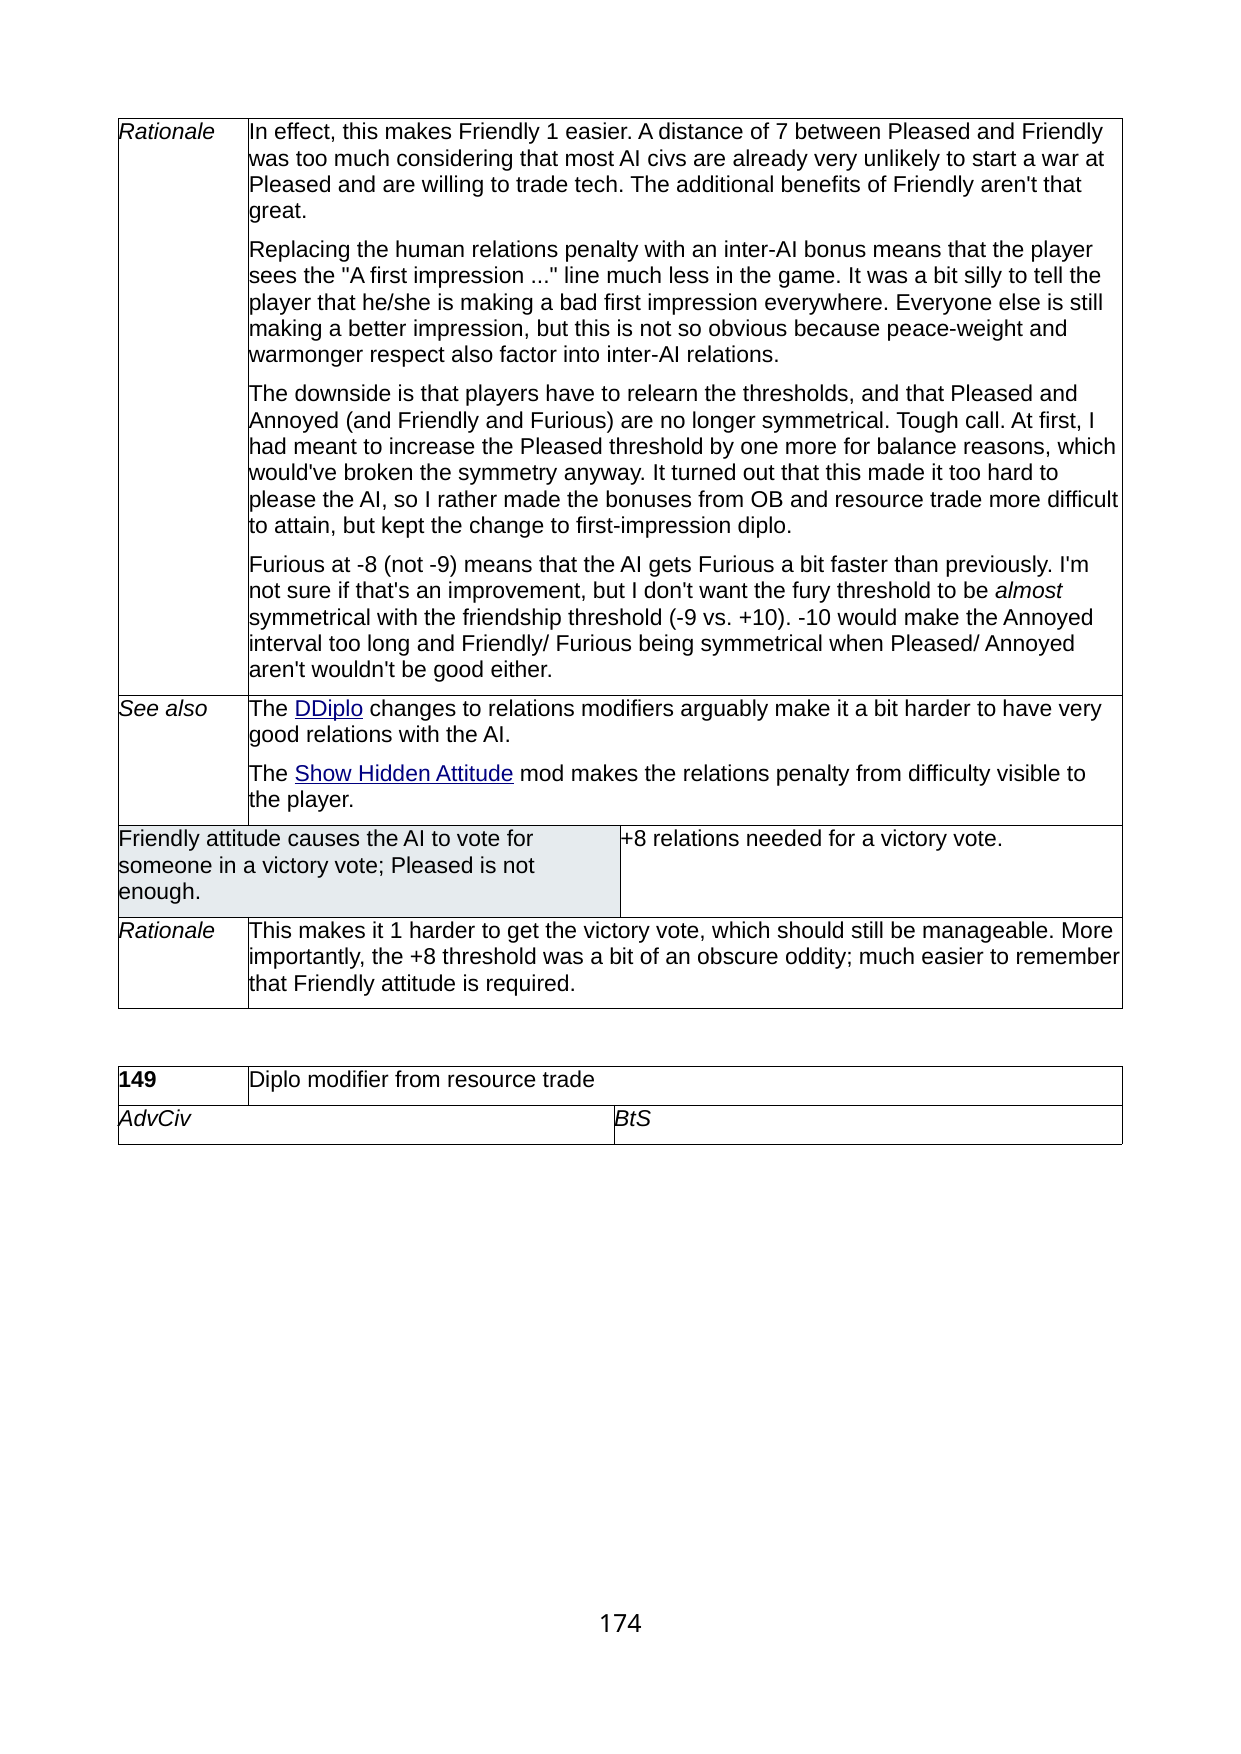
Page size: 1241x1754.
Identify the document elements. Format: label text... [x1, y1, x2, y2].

table_header 149 [119, 1067, 248, 1105]
table_cell Rationale [119, 119, 248, 695]
table_cell BtS [615, 1106, 1122, 1144]
table_cell See also [119, 696, 248, 825]
table_cell Rationale [119, 918, 248, 1008]
table_cell +8 relations needed for a victory vote. [621, 826, 1122, 917]
table_cell In effect, this makes Friendly 1 easier. A distance of 7 between Pleased and Friendly was too much considering that most AI civs are already very unlikely to start a war at Pleased and are willing to trade tech. The additional benefits of Friendly aren't that great. Replacing the human relations penalty with an inter-AI bonus means that the player sees the "A first impression ..." line much less in the game. It was a bit silly to tell the player that he/she is making a bad first impression everywhere. Everyone else is still making a better impression, but this is not so obvious because peace-weight and warmonger respect also factor into inter-AI relations. The downside is that players have to relearn the thresholds, and that Pleased and Annoyed (and Friendly and Furious) are no longer symmetrical. Tough call. At first, I had meant to increase the Pleased threshold by one more for balance reasons, which would've broken the symmetry anyway. It turned out that this made it too hard to please the AI, so I rather made the bonuses from OB and resource trade more difficult to attain, but kept the change to first-impression diplo. Furious at -8 (not -9) means that the AI gets Furious a bit faster than previously. I'm not sure if that's an improvement, but I don't want the fury threshold to be almost symmetrical with the friendship threshold (-9 vs. +10). -10 would make the Annoyed interval too long and Friendly/ Furious being symmetrical when Pleased/ Annoyed aren't wouldn't be good either. [249, 119, 1122, 695]
table_cell Friendly attitude causes the AI to vote for someone in a victory vote; Pleased is not enough. [119, 826, 620, 917]
table_cell AdvCiv [119, 1106, 614, 1144]
table_header Diplo modifier from resource trade [249, 1067, 1122, 1105]
table_cell The DDiplo changes to relations modifiers arguably make it a bit harder to have very good relations with the AI. The Show Hidden Attitude mod makes the relations penalty from difficulty visible to the player. [249, 696, 1122, 825]
table_cell This makes it 1 harder to get the victory vote, which should still be manageable. More importantly, the +8 threshold was a bit of an obscure oddity; much easier to remember that Friendly attitude is required. [249, 918, 1122, 1008]
